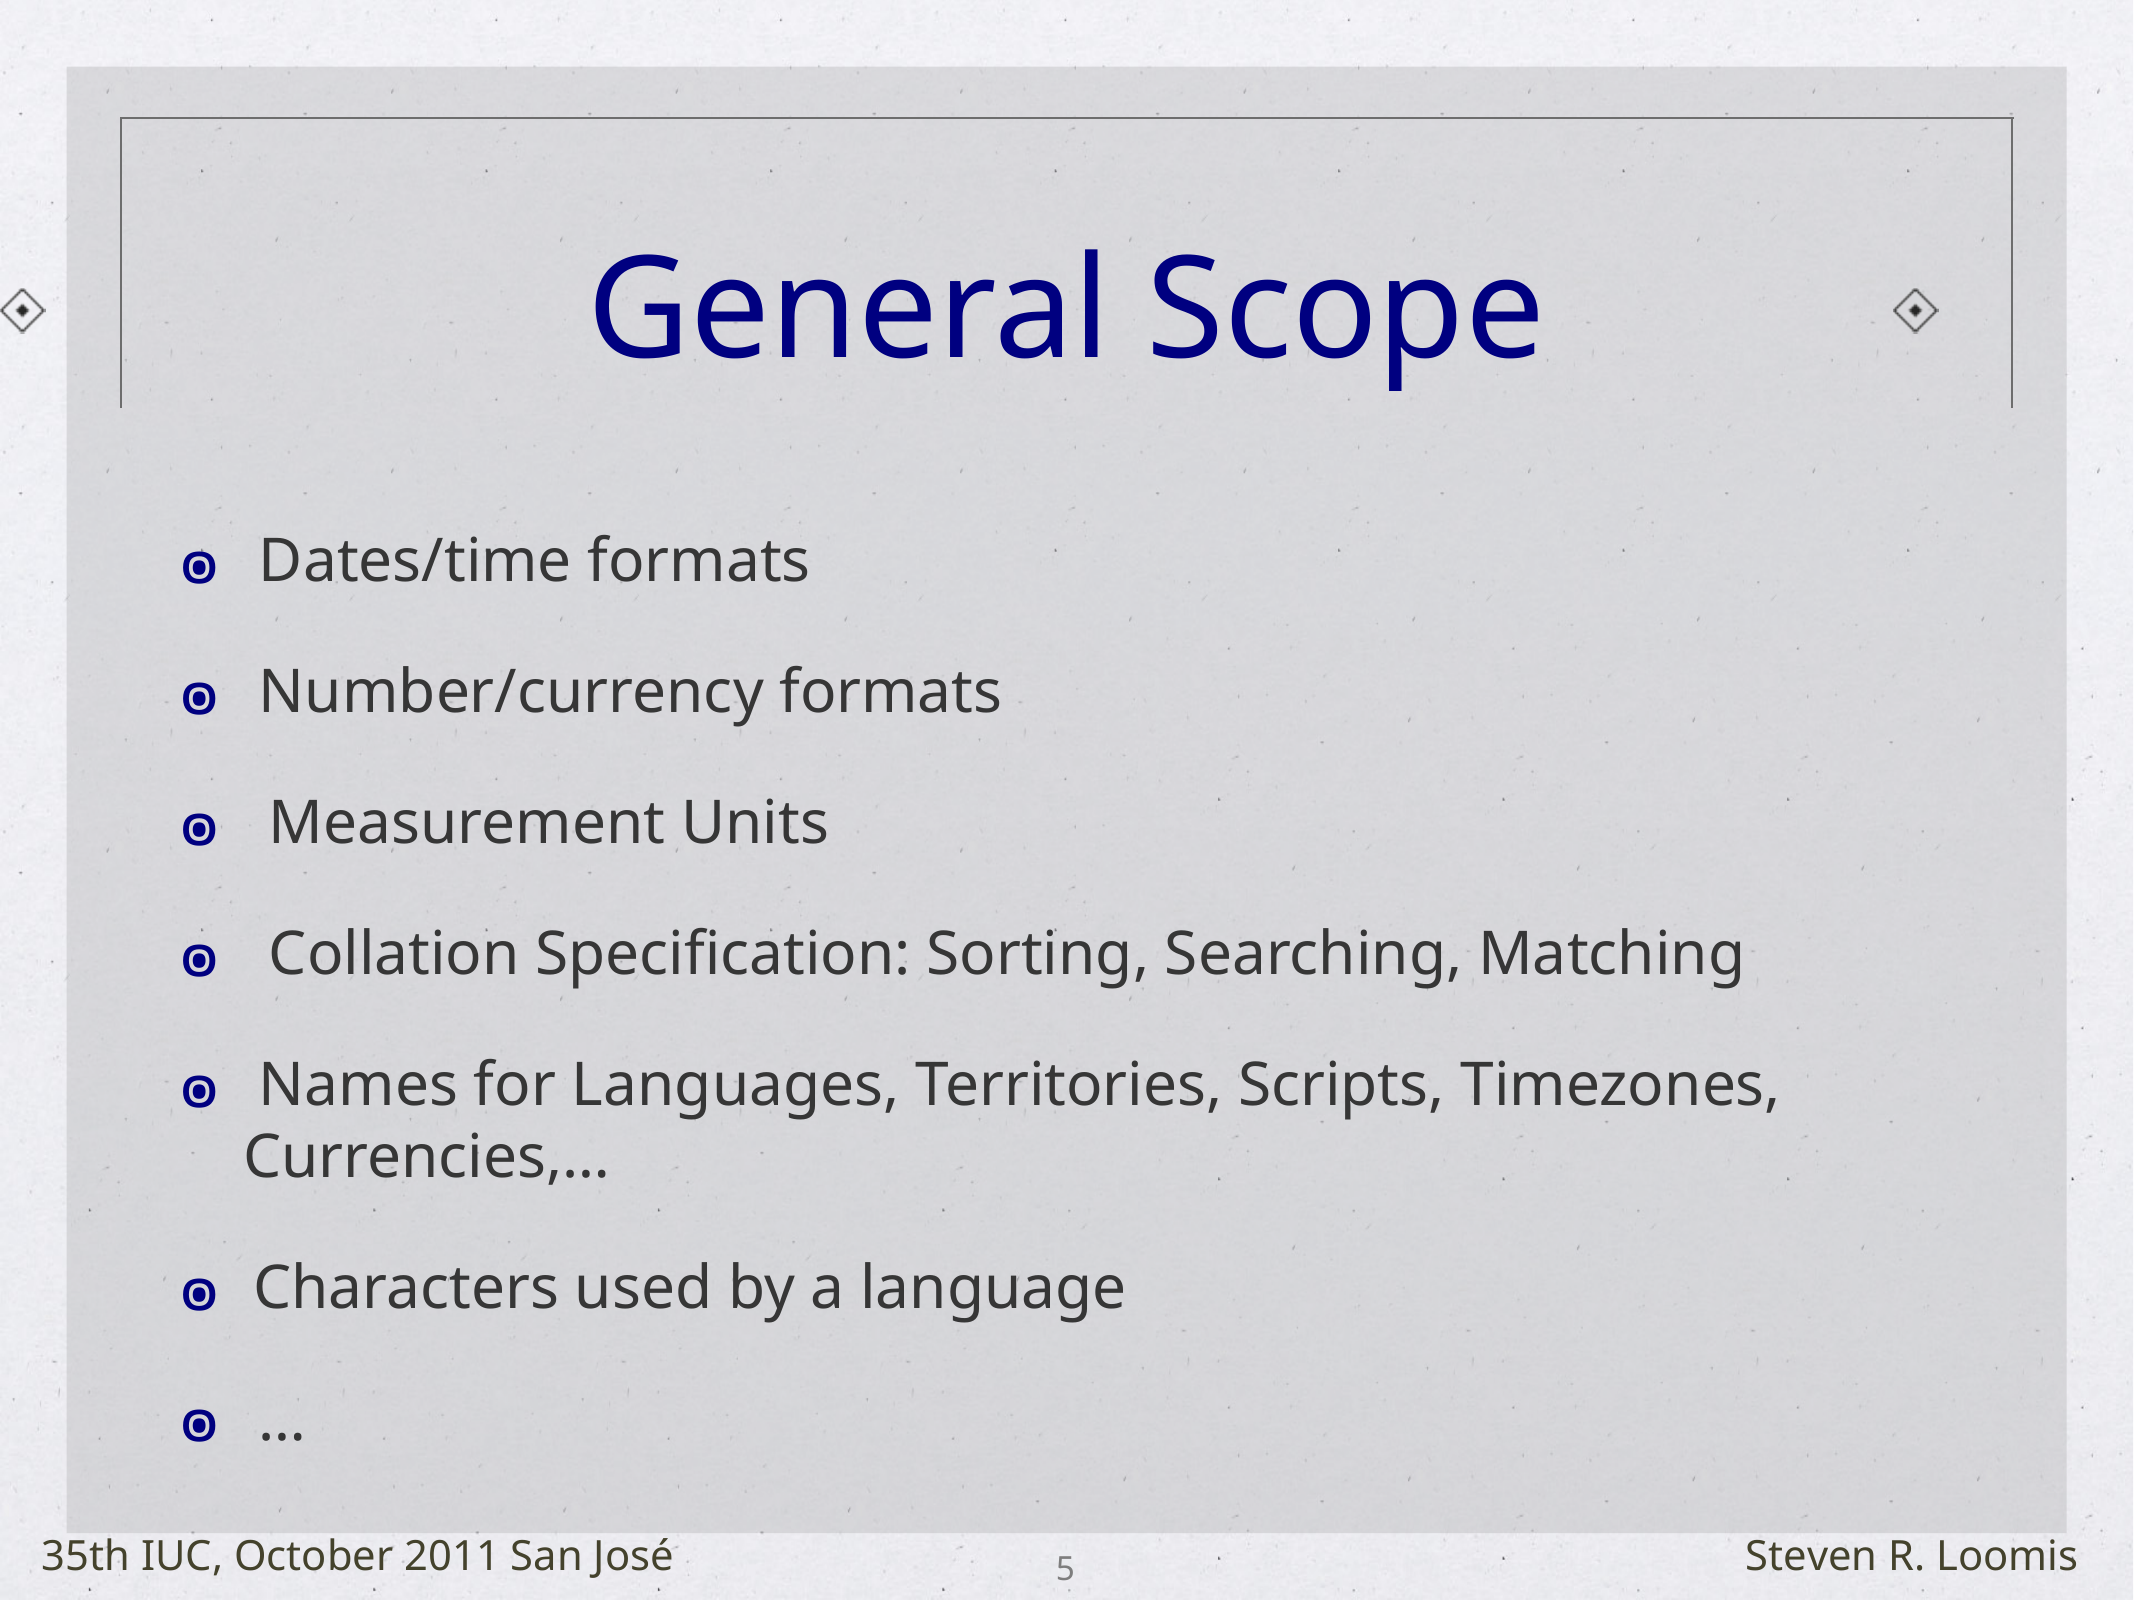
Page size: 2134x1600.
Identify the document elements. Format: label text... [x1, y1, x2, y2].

list Dates/time formats Number/currency formats Measurement Units Collation Specification: Sorting, Searching, Matching Names for Languages, Territories, Scripts, Timezones, Currencies,… Characters used by a language … [170, 491, 1963, 1482]
picture [0, 0, 2134, 1600]
title General Scope [170, 137, 1963, 482]
